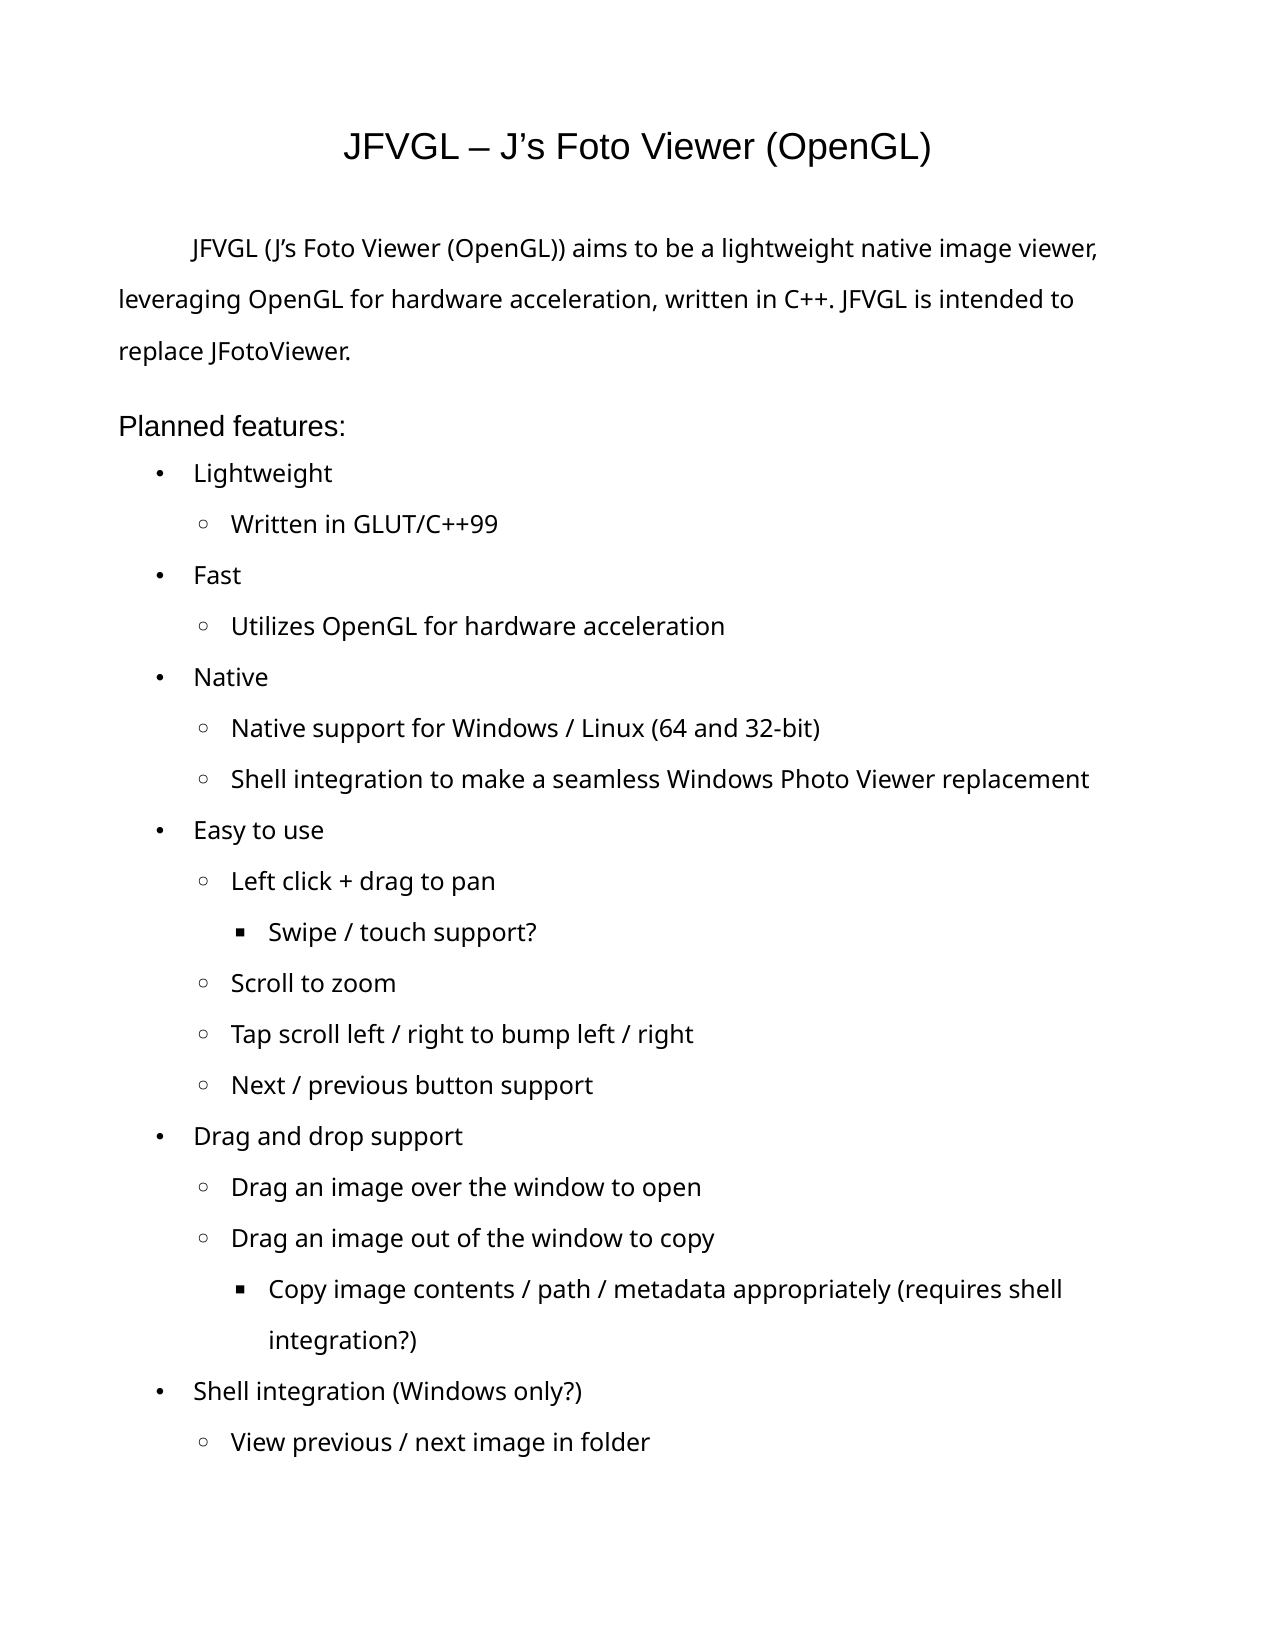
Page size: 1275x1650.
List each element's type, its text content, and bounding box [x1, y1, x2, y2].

list Lightweight [156, 455, 1157, 489]
list View previous / next image in folder [193, 1425, 1157, 1459]
subtitle Planned features: [118, 409, 1157, 443]
list Utilizes OpenGL for hardware acceleration [193, 608, 1157, 642]
list Drag an image over the window to open [193, 1170, 1157, 1204]
subtitle JFVGL – J’s Foto Viewer (OpenGL) [118, 124, 1157, 167]
list Native [156, 659, 1157, 693]
list Tap scroll left / right to bump left / right [193, 1017, 1157, 1051]
list Written in GLUT/C++99 [193, 506, 1157, 540]
list Swipe / touch support? [231, 914, 1157, 949]
list Scroll to zoom [193, 966, 1157, 1000]
list Next / previous button support [193, 1068, 1157, 1102]
list Fast [156, 557, 1157, 591]
list Left click + drag to pan [193, 863, 1157, 898]
list Shell integration (Windows only?) [156, 1374, 1157, 1408]
text JFVGL (J’s Foto Viewer (OpenGL)) aims to be a lightweight native image viewer, leveraging OpenGL for hardware acceleration, written in C++. JFVGL is intended to replace JFotoViewer. [118, 231, 1157, 367]
list Drag and drop support [156, 1119, 1157, 1153]
list Native support for Windows / Linux (64 and 32-bit) [193, 710, 1157, 744]
list Easy to use [156, 812, 1157, 847]
list Copy image contents / path / metadata appropriately (requires shell integration?) [231, 1272, 1157, 1357]
list Drag an image out of the window to copy [193, 1221, 1157, 1255]
list Shell integration to make a seamless Windows Photo Viewer replacement [193, 761, 1157, 796]
